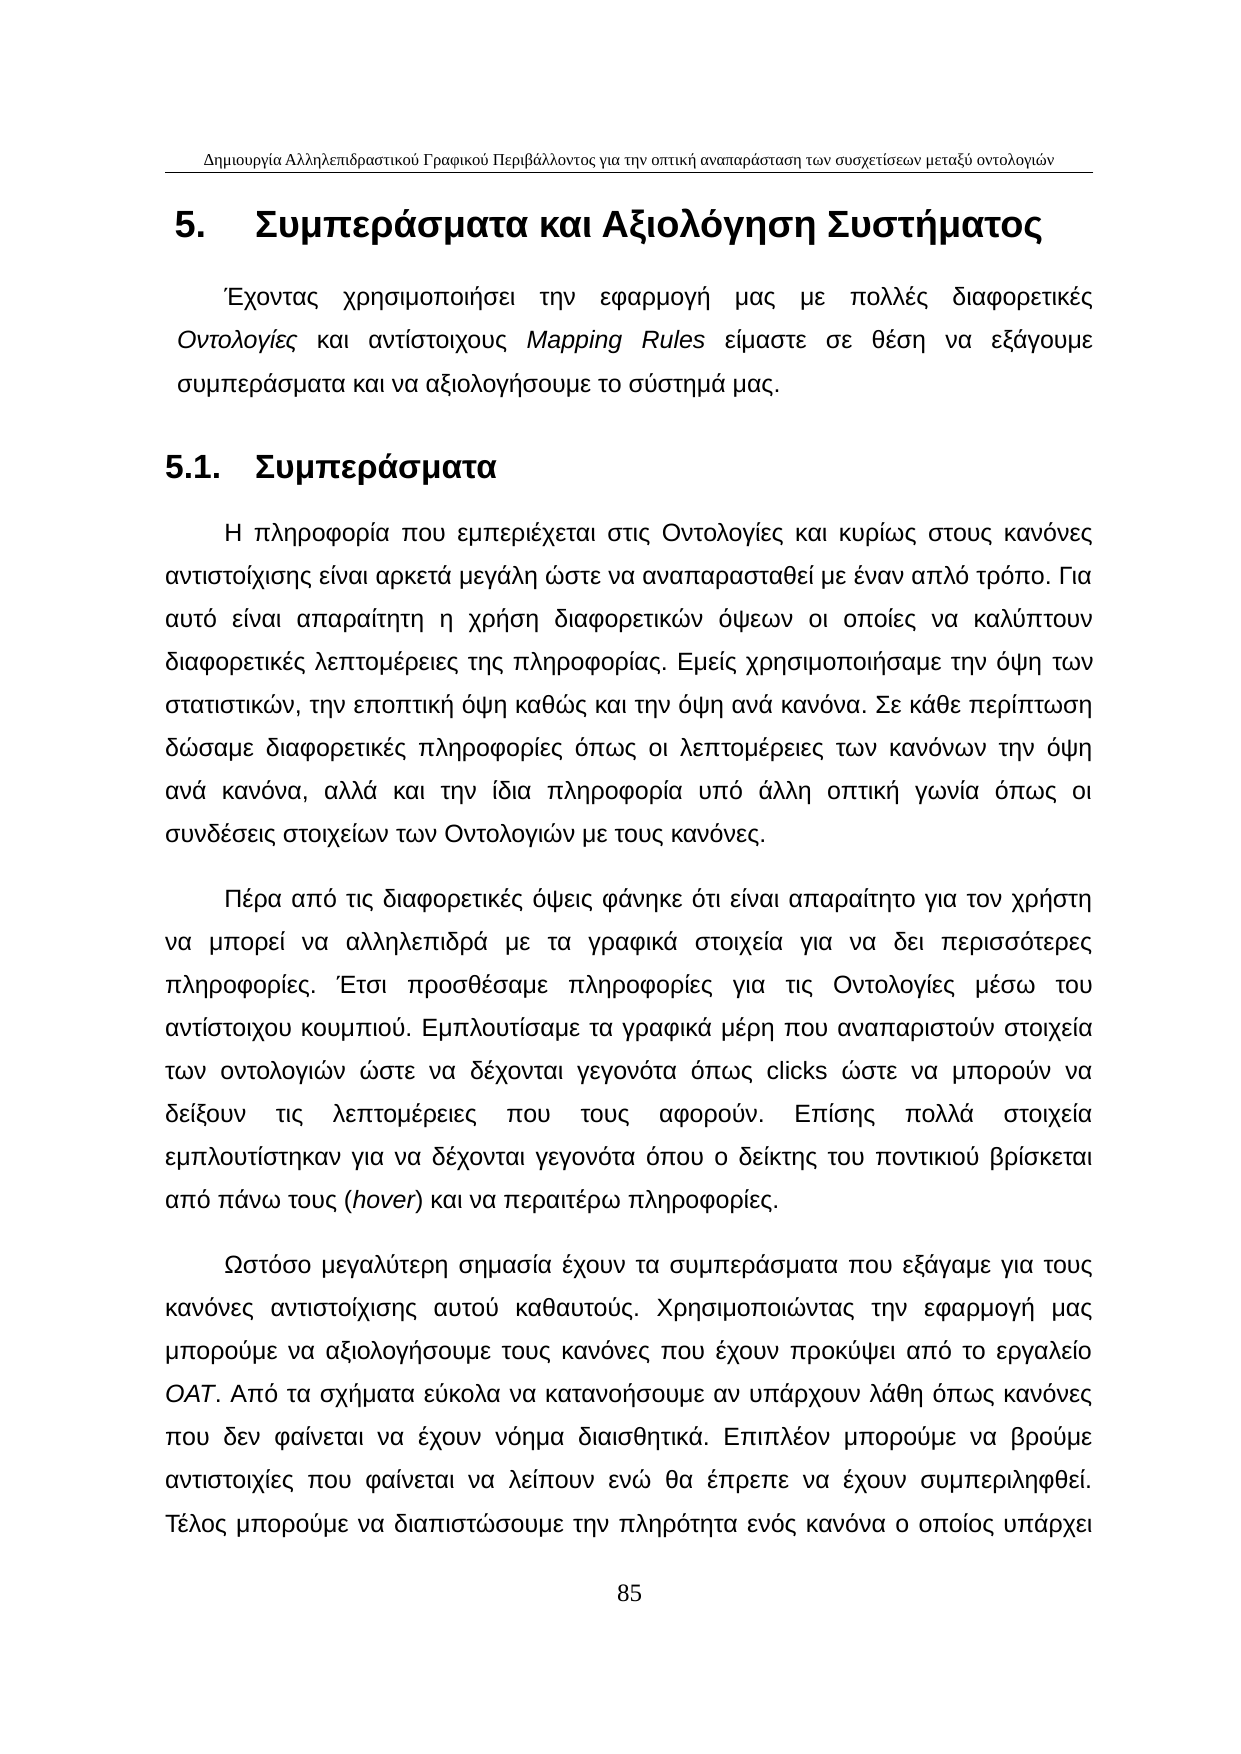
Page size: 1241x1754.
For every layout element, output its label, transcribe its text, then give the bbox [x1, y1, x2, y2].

text Πέρα από τις διαφορετικές όψεις φάνηκε ότι είναι απαραίτητο για τον χρήστη να μπορεί να αλληλεπιδρά με τα γραφικά στοιχεία για να δει περισσότερες πληροφορίες. Έτσι προσθέσαμε πληροφορίες για τις Οντολογίες μέσω του αντίστοιχου κουμπιού. Εμπλουτίσαμε τα γραφικά μέρη που αναπαριστούν στοιχεία των οντολογιών ώστε να δέχονται γεγονότα όπως clicks ώστε να μπορούν να δείξουν τις λεπτομέρειες που τους αφορούν. Επίσης πολλά στοιχεία εμπλουτίστηκαν για να δέχονται γεγονότα όπου ο δείκτης του ποντικιού βρίσκεται από πάνω τους (hover) και να περαιτέρω πληροφορίες. [165, 884, 1093, 1214]
text Η πληροφορία που εμπεριέχεται στις Οντολογίες και κυρίως στους κανόνες αντιστοίχισης είναι αρκετά μεγάλη ώστε να αναπαρασταθεί με έναν απλό τρόπο. Για αυτό είναι απαραίτητη η χρήση διαφορετικών όψεων οι οποίες να καλύπτουν διαφορετικές λεπτομέρειες της πληροφορίας. Εμείς χρησιμοποιήσαμε την όψη των στατιστικών, την εποπτική όψη καθώς και την όψη ανά κανόνα. Σε κάθε περίπτωση δώσαμε διαφορετικές πληροφορίες όπως οι λεπτομέρειες των κανόνων την όψη ανά κανόνα, αλλά και την ίδια πληροφορία υπό άλλη οπτική γωνία όπως οι συνδέσεις στοιχείων των Οντολογιών με τους κανόνες. [165, 517, 1093, 848]
subtitle Συμπεράσματα και Αξιολόγηση Συστήματος [174, 202, 1093, 246]
text Έχοντας χρησιμοποιήσει την εφαρμογή μας με πολλές διαφορετικές Οντολογίες και αντίστοιχους Mapping Rules είμαστε σε θέση να εξάγουμε συμπεράσματα και να αξιολογήσουμε το σύστημά μας. [177, 282, 1093, 397]
text Ωστόσο μεγαλύτερη σημασία έχουν τα συμπεράσματα που εξάγαμε για τους κανόνες αντιστοίχισης αυτού καθαυτούς. Χρησιμοποιώντας την εφαρμογή μας μπορούμε να αξιολογήσουμε τους κανόνες που έχουν προκύψει από το εργαλείο OAT. Από τα σχήματα εύκολα να κατανοήσουμε αν υπάρχουν λάθη όπως κανόνες που δεν φαίνεται να έχουν νόημα διαισθητικά. Επιπλέον μπορούμε να βρούμε αντιστοιχίες που φαίνεται να λείπουν ενώ θα έπρεπε να έχουν συμπεριληφθεί. Τέλος μπορούμε να διαπιστώσουμε την πληρότητα ενός κανόνα ο οποίος υπάρχει [165, 1250, 1093, 1537]
subtitle Συμπεράσματα [165, 447, 1093, 486]
